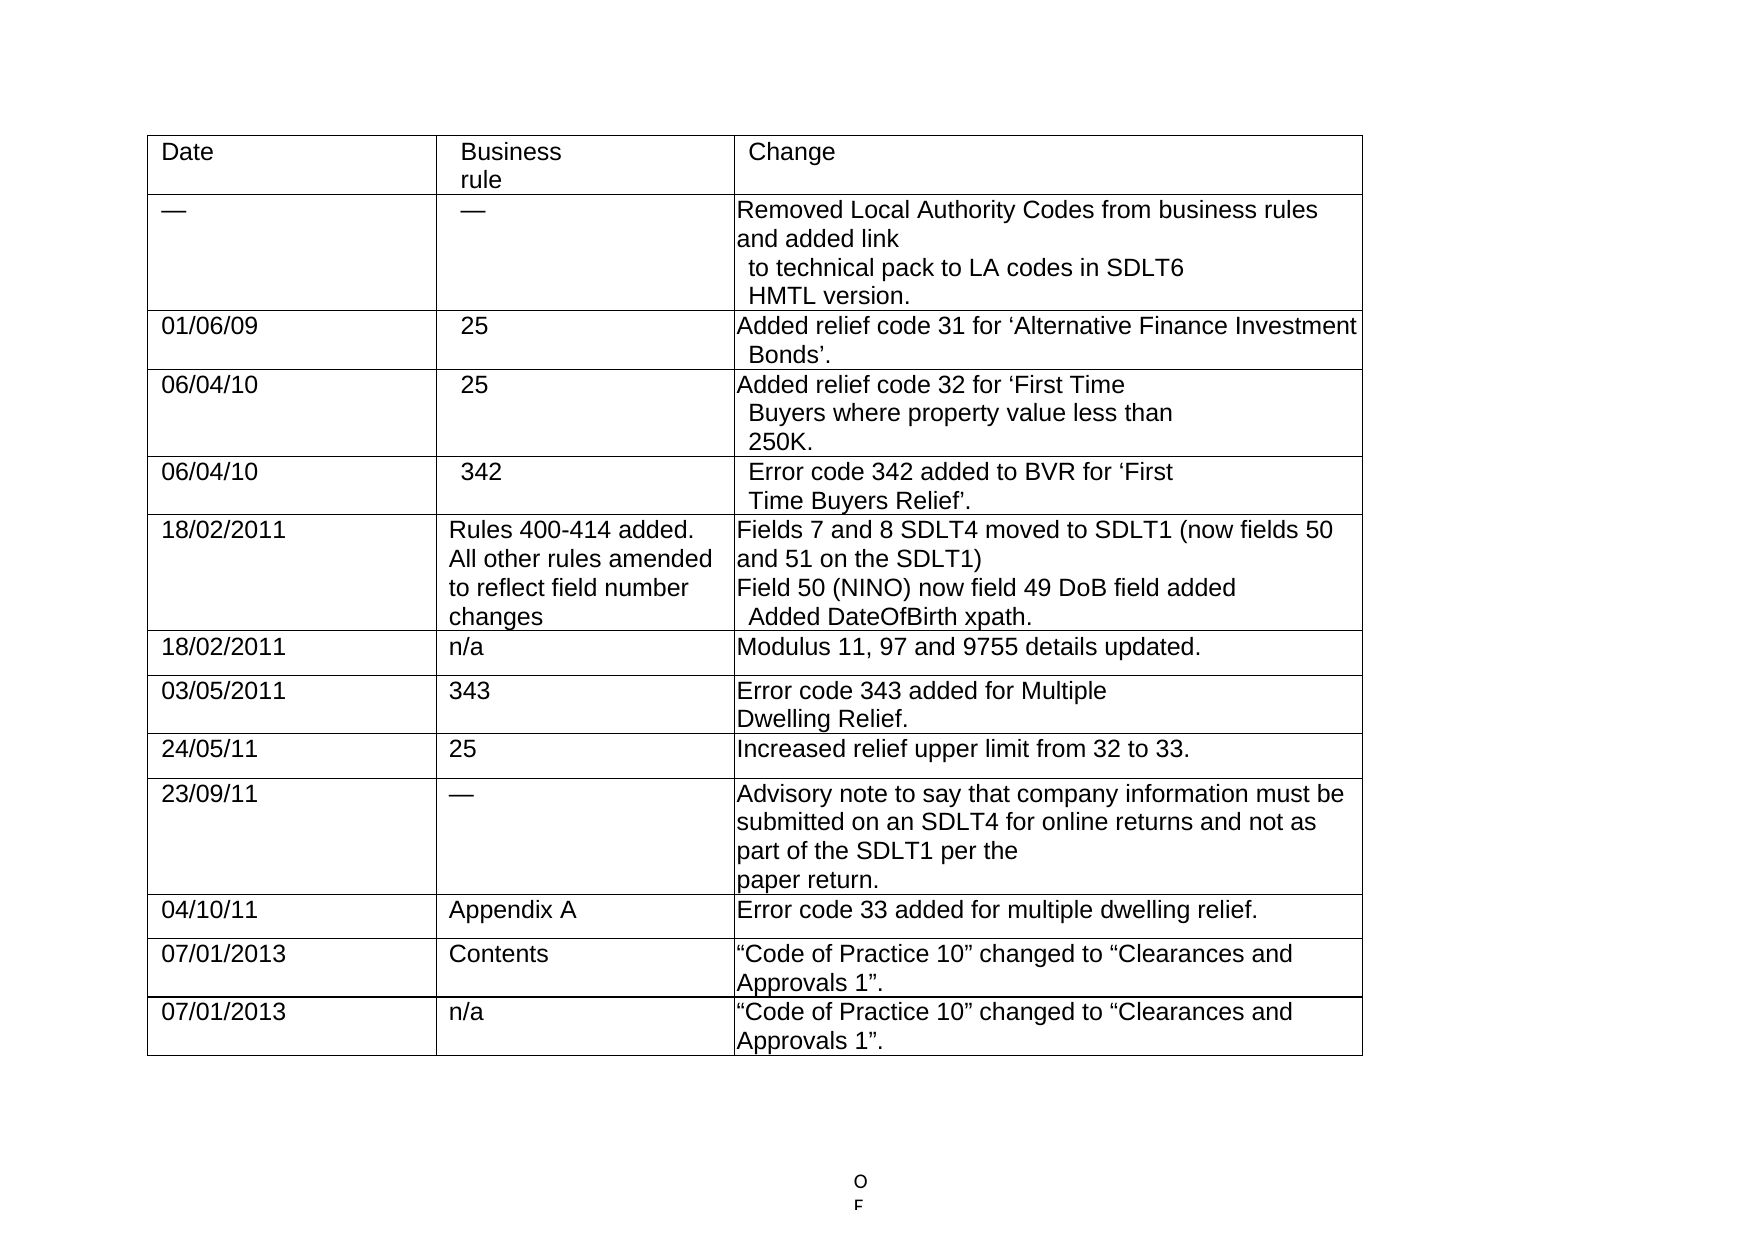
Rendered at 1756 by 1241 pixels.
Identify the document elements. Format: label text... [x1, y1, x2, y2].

table_cell 18/02/2011 [148, 631, 436, 675]
table_cell n/a [437, 998, 734, 1055]
table_cell 25 [437, 734, 734, 777]
table_cell Error code 33 added for multiple dwelling relief. [735, 895, 1362, 938]
table_cell Rules 400-414 added. All other rules amended to reflect field number changes [437, 515, 734, 630]
table_cell 06/04/10 [148, 457, 436, 514]
table_cell — [437, 195, 734, 310]
table_cell — [148, 195, 436, 310]
table_cell Appendix A [437, 895, 734, 938]
table_cell Added relief code 32 for ‘First Time Buyers where property value less than 250K. [735, 370, 1362, 456]
table_cell Removed Local Authority Codes from business rules and added link to technical pack to LA codes in SDLT6 HMTL version. [735, 195, 1362, 310]
table_cell 07/01/2013 [148, 998, 436, 1055]
table_cell 24/05/11 [148, 734, 436, 777]
table_cell Contents [437, 939, 734, 996]
table_cell “Code of Practice 10” changed to “Clearances and Approvals 1”. [735, 939, 1362, 996]
table_cell Added relief code 31 for ‘Alternative Finance Investment Bonds’. [735, 311, 1362, 368]
table_header Business rule [437, 136, 734, 194]
table_cell 07/01/2013 [148, 939, 436, 996]
table_cell 18/02/2011 [148, 515, 436, 630]
table_cell 25 [437, 370, 734, 456]
table_cell Modulus 11, 97 and 9755 details updated. [735, 631, 1362, 675]
table_cell 03/05/2011 [148, 676, 436, 733]
table_cell — [437, 779, 734, 893]
table_cell 343 [437, 676, 734, 733]
table_cell 04/10/11 [148, 895, 436, 938]
table_cell n/a [437, 631, 734, 675]
table_cell Advisory note to say that company information must be submitted on an SDLT4 for online returns and not as part of the SDLT1 per the paper return. [735, 779, 1362, 893]
table_cell “Code of Practice 10” changed to “Clearances and Approvals 1”. [735, 998, 1362, 1055]
table_cell 06/04/10 [148, 370, 436, 456]
table_header Date [148, 136, 436, 194]
table_cell 342 [437, 457, 734, 514]
table_cell Increased relief upper limit from 32 to 33. [735, 734, 1362, 777]
table_cell Fields 7 and 8 SDLT4 moved to SDLT1 (now fields 50 and 51 on the SDLT1) Field 50 (NINO) now field 49 DoB field added Added DateOfBirth xpath. [735, 515, 1362, 630]
table_cell 01/06/09 [148, 311, 436, 368]
table_header Change [735, 136, 1362, 194]
table_cell 23/09/11 [148, 779, 436, 893]
table_cell Error code 343 added for Multiple Dwelling Relief. [735, 676, 1362, 733]
table_cell Error code 342 added to BVR for ‘First Time Buyers Relief’. [735, 457, 1362, 514]
table_cell 25 [437, 311, 734, 368]
